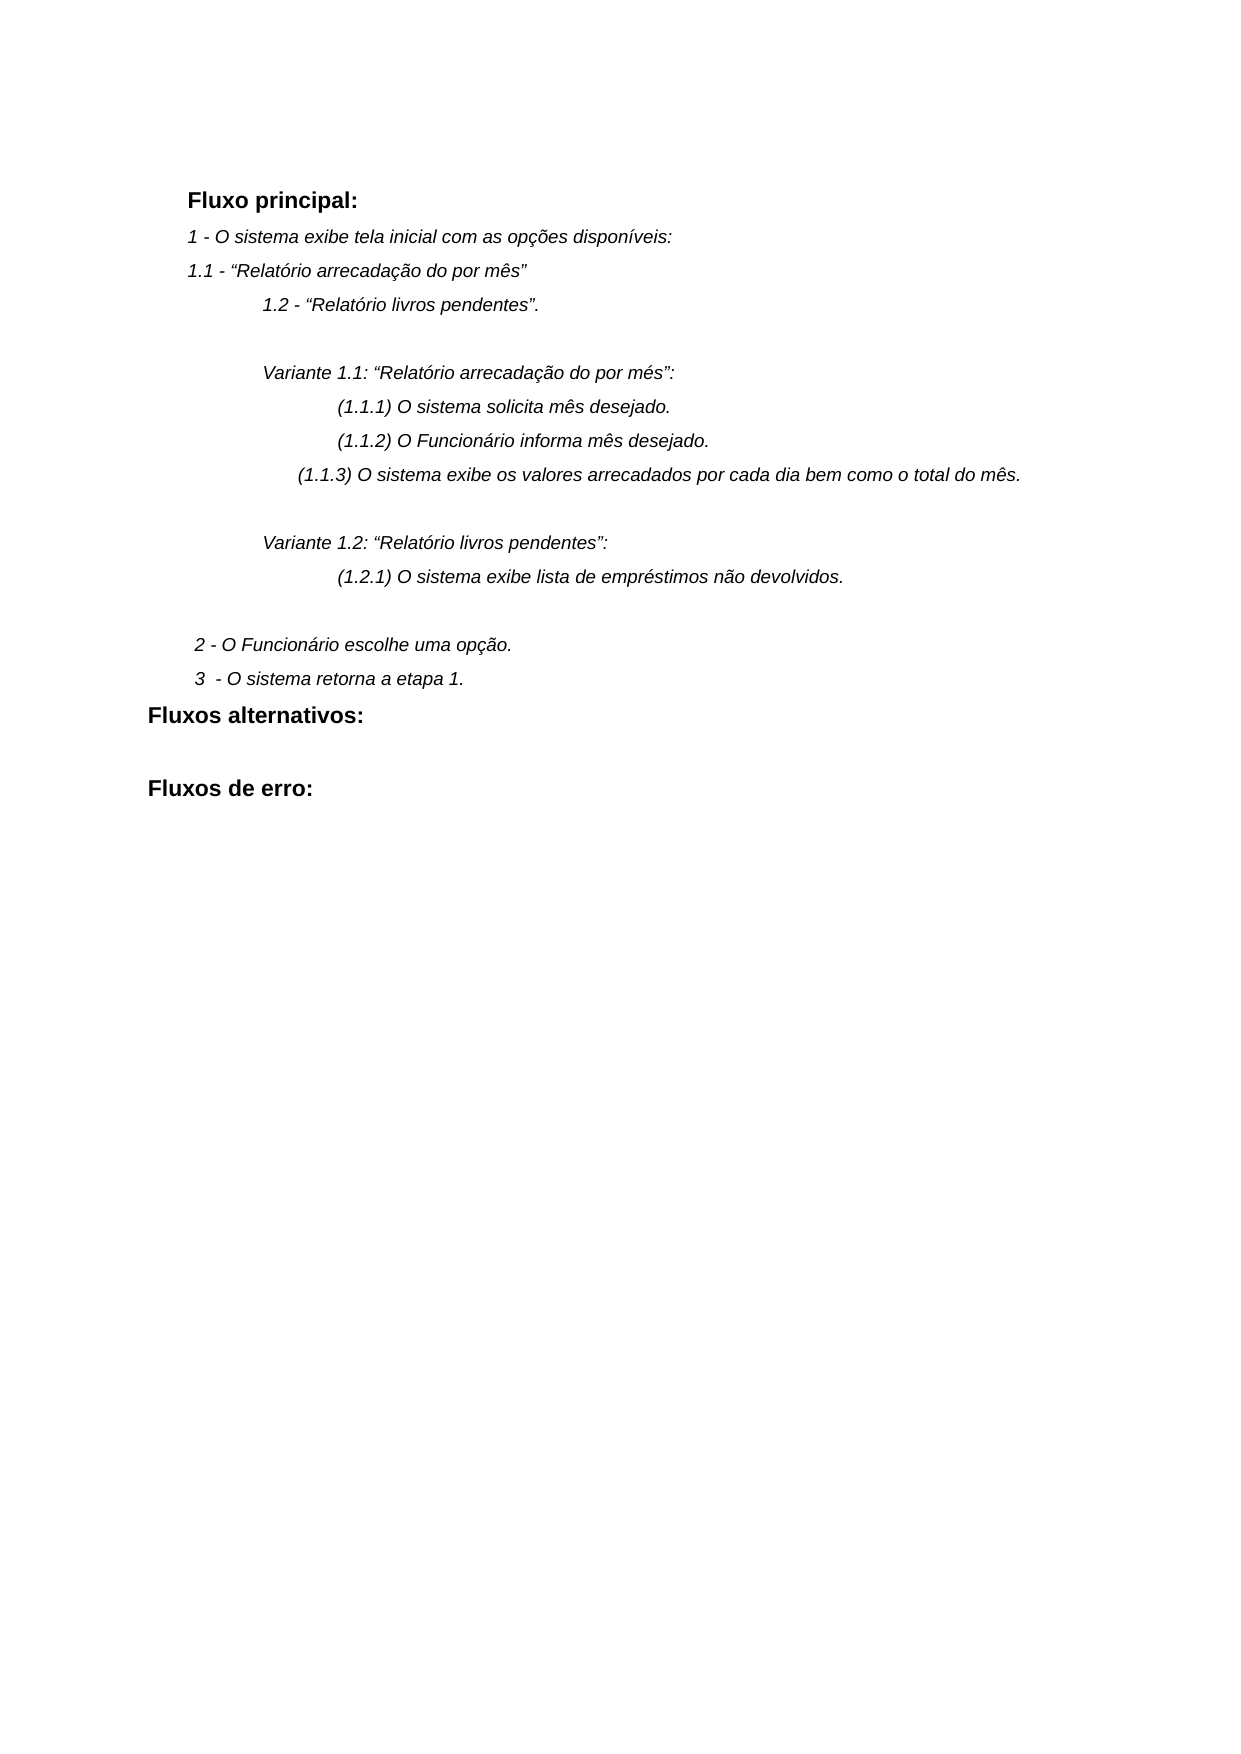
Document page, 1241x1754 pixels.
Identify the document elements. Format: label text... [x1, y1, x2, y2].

text (1.2.1) O sistema exibe lista de empréstimos não devolvidos. [187, 566, 1092, 588]
text Variante 1.1: “Relatório arrecadação do por més”: [187, 362, 1092, 383]
text Fluxos alternativos: [148, 702, 1092, 729]
text Variante 1.2: “Relatório livros pendentes”: [187, 532, 1092, 553]
text Fluxo principal: [187, 187, 1092, 213]
text 1.2 - “Relatório livros pendentes”. [187, 293, 1092, 315]
text Fluxos de erro: [148, 775, 1092, 802]
text (1.1.3) O sistema exibe os valores arrecadados por cada dia bem como o total do mês. [148, 464, 1092, 485]
text 1 - O sistema exibe tela inicial com as opções disponíveis: [187, 225, 1092, 247]
text 2 - O Funcionário escolhe uma opção. [148, 634, 1092, 656]
text 1.1 - “Relatório arrecadação do por mês” [187, 259, 1092, 281]
text (1.1.1) O sistema solicita mês desejado. [187, 396, 1092, 417]
text 3 - O sistema retorna a etapa 1. [148, 668, 1092, 690]
text (1.1.2) O Funcionário informa mês desejado. [187, 430, 1092, 451]
